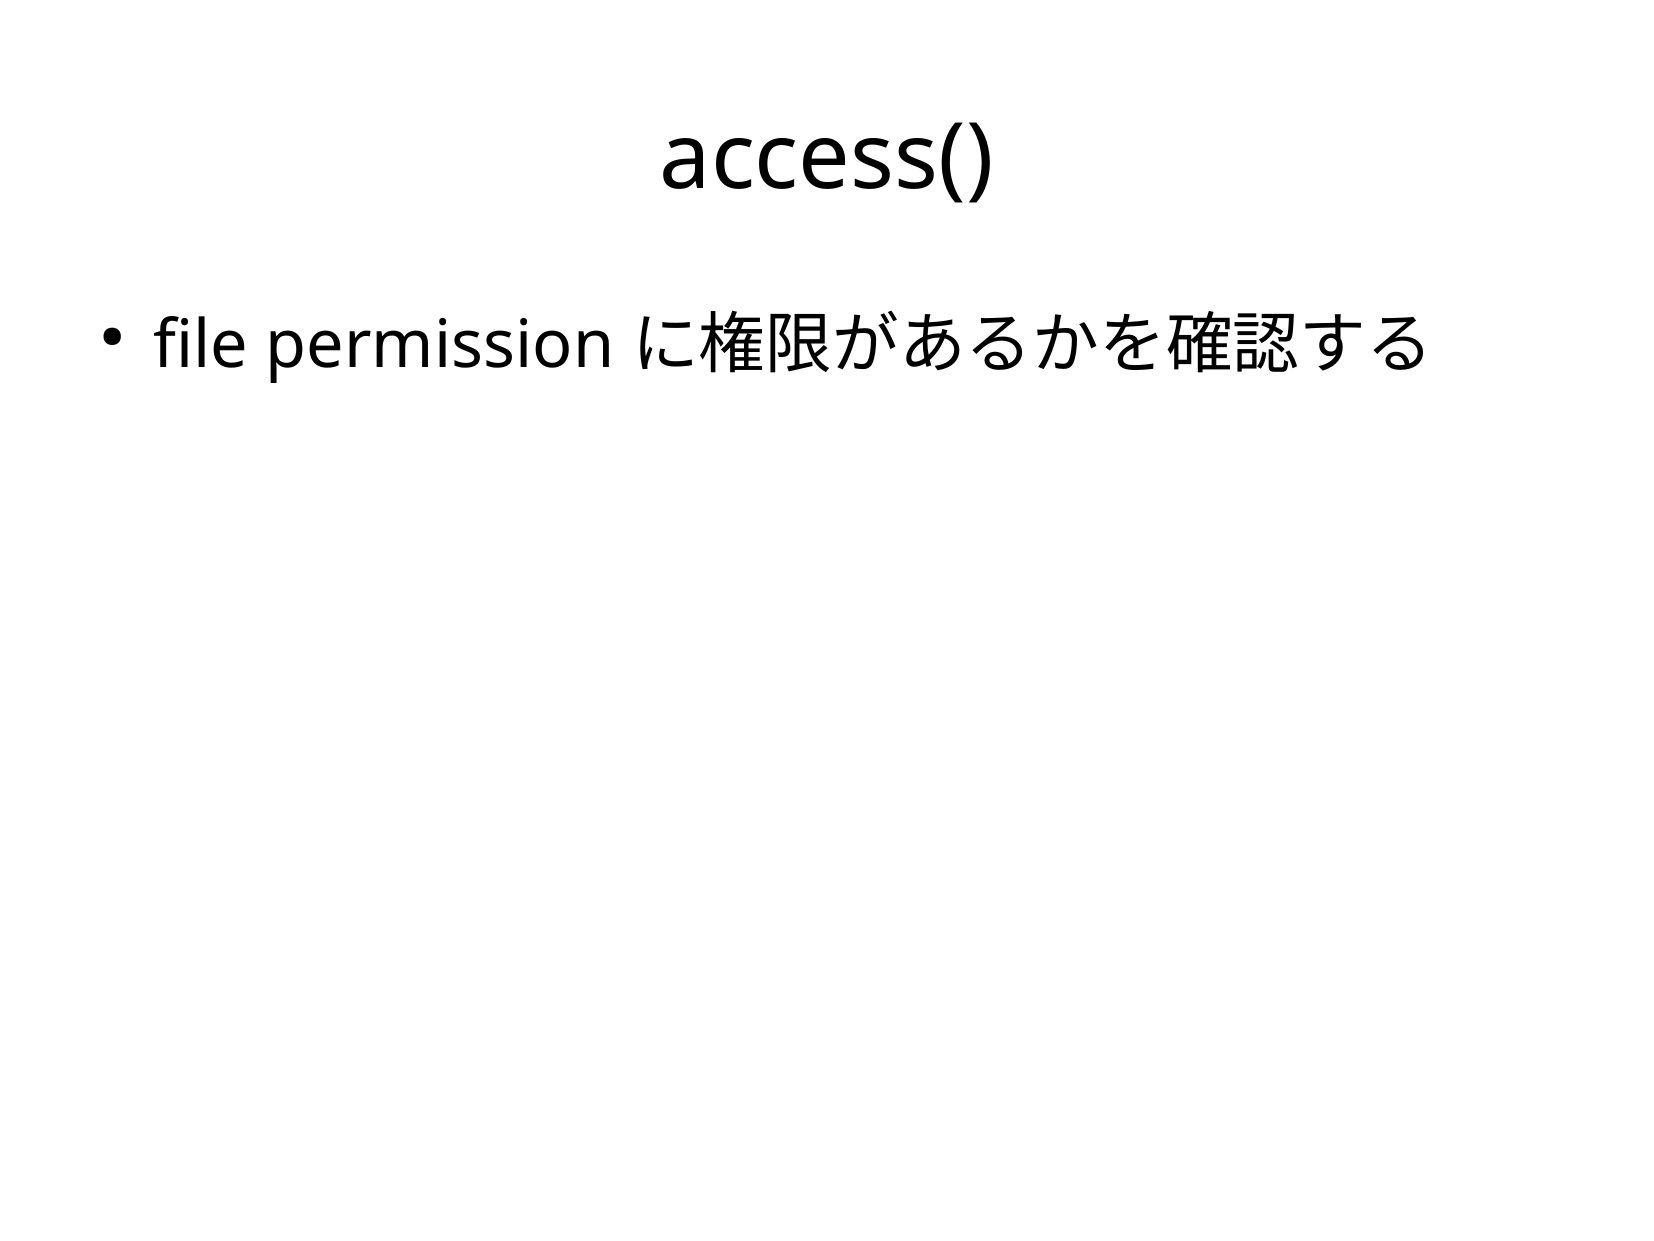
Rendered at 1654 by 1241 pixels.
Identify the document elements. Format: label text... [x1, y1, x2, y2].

list file permission に権限があるかを確認する [82, 290, 1538, 1170]
title access() [82, 49, 1571, 257]
